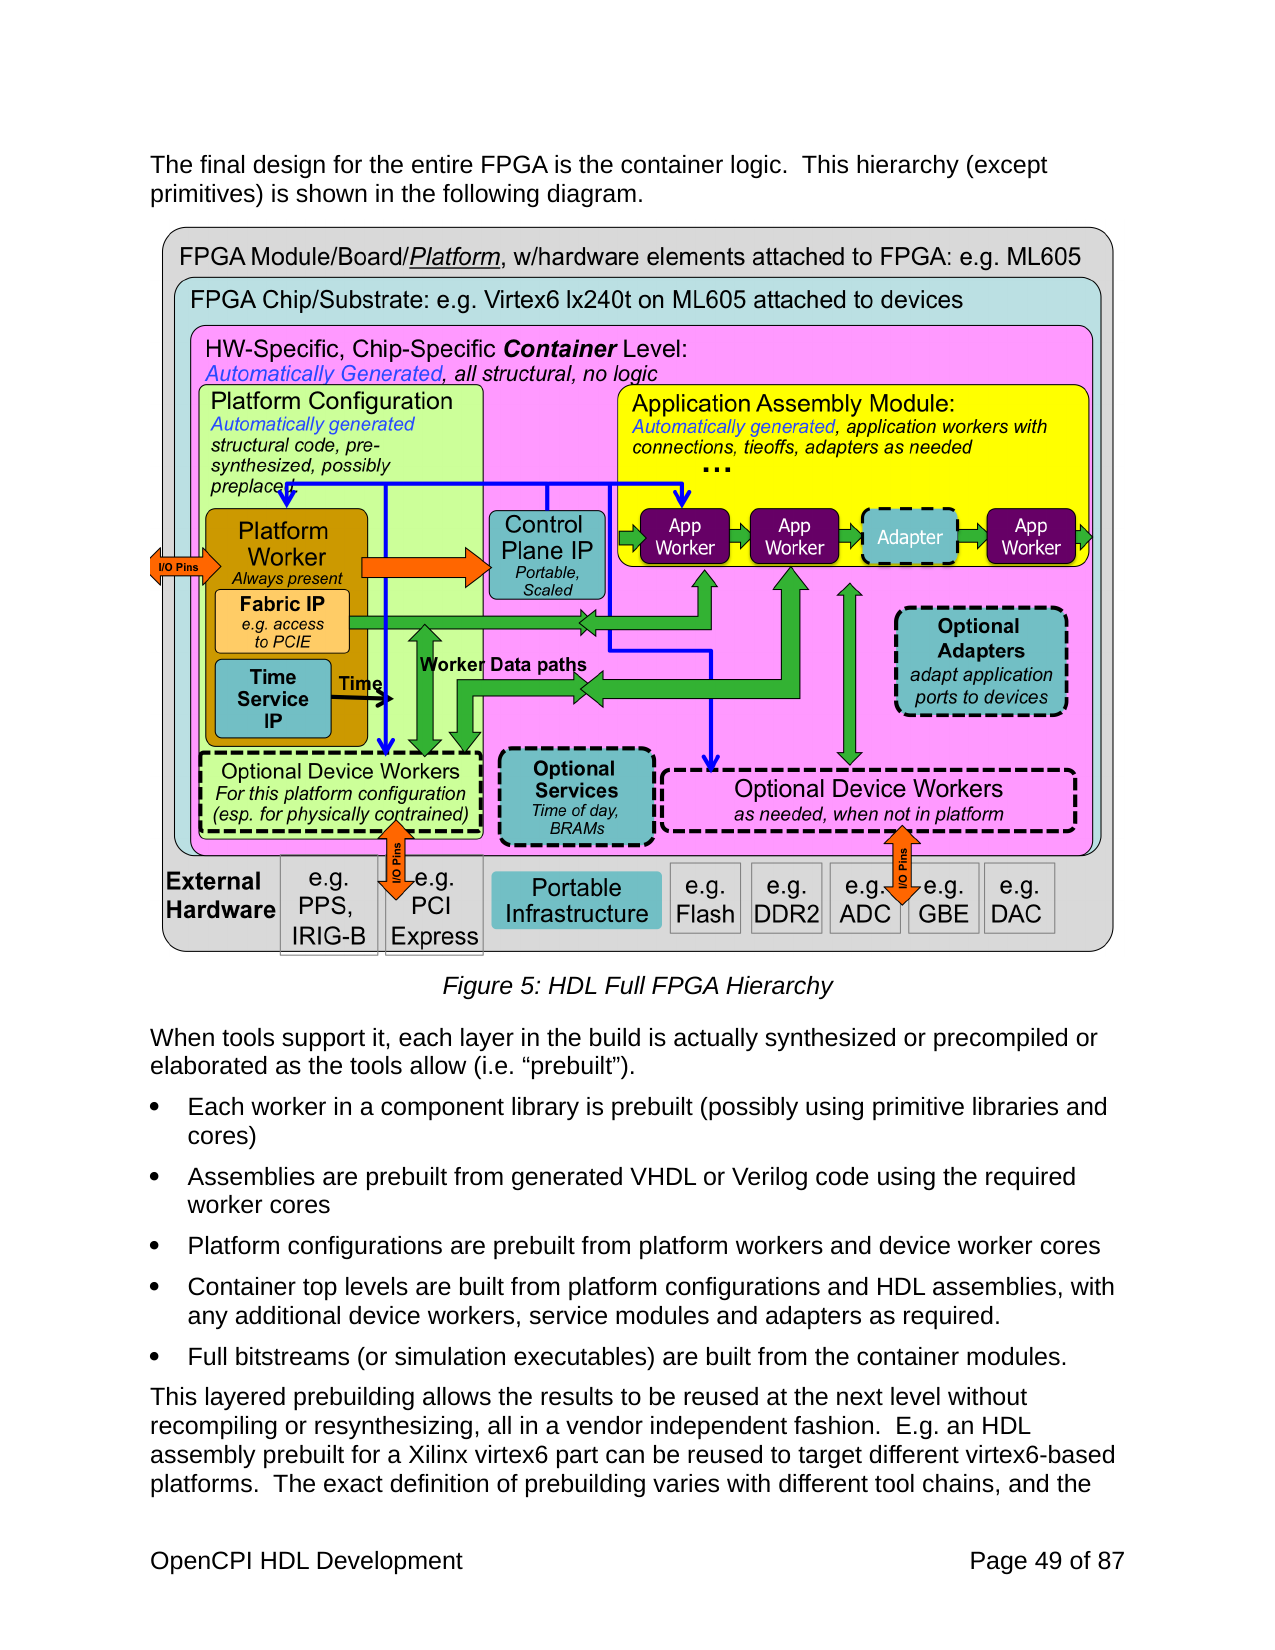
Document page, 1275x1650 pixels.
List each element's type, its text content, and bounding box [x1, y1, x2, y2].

picture [150, 219, 1125, 957]
text Figure 5: HDL Full FPGA Hierarchy [150, 971, 1125, 1000]
text The final design for the entire FPGA is the container logic. This hierarchy (except primitives) is shown in the following diagram. [150, 150, 1125, 207]
text This layered prebuilding allows the results to be reused at the next level without recompiling or resynthesizing, all in a vendor independent fashion. E.g. an HDL assembly prebuilt for a Xilinx virtex6 part can be reused to target different virtex6-based platforms. The exact definition of prebuilding varies with different tool chains, and the [150, 1382, 1125, 1497]
list Container top levels are built from platform configurations and HDL assemblies, with any additional device workers, service modules and adapters as required. [150, 1272, 1125, 1329]
text When tools support it, each layer in the build is actually synthesized or precompiled or elaborated as the tools allow (i.e. “prebuilt”). [150, 1022, 1125, 1080]
list Full bitstreams (or simulation executables) are built from the container modules. [150, 1342, 1125, 1370]
list Each worker in a component library is prebuilt (possibly using primitive libraries and cores) [150, 1092, 1125, 1149]
list Assemblies are prebuilt from generated VHDL or Verilog code using the required worker cores [150, 1162, 1125, 1219]
list Platform configurations are prebuilt from platform workers and device worker cores [150, 1231, 1125, 1260]
